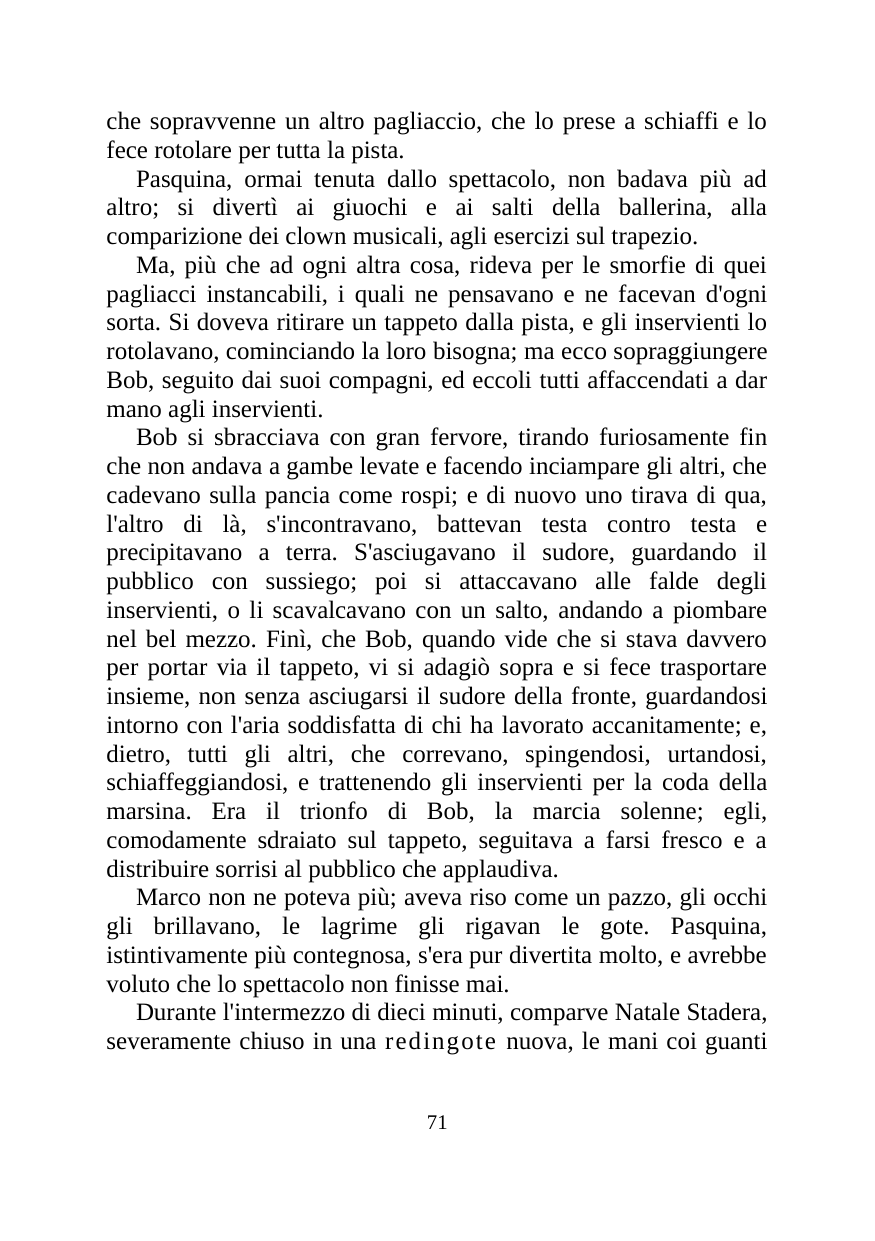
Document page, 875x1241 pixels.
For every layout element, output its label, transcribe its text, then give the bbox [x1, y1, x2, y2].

text Ma, più che ad ogni altra cosa, rideva per le smorfie di quei pagliacci instancabili, i quali ne pensavano e ne facevan d'ogni sorta. Si doveva ritirare un tappeto dalla pista, e gli inservienti lo rotolavano, cominciando la loro bisogna; ma ecco sopraggiungere Bob, seguito dai suoi compagni, ed eccoli tutti affaccendati a dar mano agli inservienti. [106, 250, 768, 422]
text che sopravvenne un altro pagliaccio, che lo prese a schiaffi e lo fece rotolare per tutta la pista. [106, 106, 768, 164]
text Durante l'intermezzo di dieci minuti, comparve Natale Stadera, severamente chiuso in una redingote nuova, le mani coi guanti [106, 997, 768, 1055]
text Bob si sbracciava con gran fervore, tirando furiosamente fin che non andava a gambe levate e facendo inciampare gli altri, che cadevano sulla pancia come rospi; e di nuovo uno tirava di qua, l'altro di là, s'incontravano, battevan testa contro testa e precipitavano a terra. S'asciugavano il sudore, guardando il pubblico con sussiego; poi si attaccavano alle falde degli inservienti, o li scavalcavano con un salto, andando a piombare nel bel mezzo. Finì, che Bob, quando vide che si stava davvero per portar via il tappeto, vi si adagiò sopra e si fece trasportare insieme, non senza asciugarsi il sudore della fronte, guardandosi intorno con l'aria soddisfatta di chi ha lavorato accanitamente; e, dietro, tutti gli altri, che correvano, spingendosi, urtandosi, schiaffeggiandosi, e trattenendo gli inservienti per la coda della marsina. Era il trionfo di Bob, la marcia solenne; egli, comodamente sdraiato sul tappeto, seguitava a farsi fresco e a distribuire sorrisi al pubblico che applaudiva. [106, 422, 768, 882]
text Marco non ne poteva più; aveva riso come un pazzo, gli occhi gli brillavano, le lagrime gli rigavan le gote. Pasquina, istintivamente più contegnosa, s'era pur divertita molto, e avrebbe voluto che lo spettacolo non finisse mai. [106, 882, 768, 997]
text Pasquina, ormai tenuta dallo spettacolo, non badava più ad altro; si divertì ai giuochi e ai salti della ballerina, alla comparizione dei clown musicali, agli esercizi sul trapezio. [106, 164, 768, 250]
